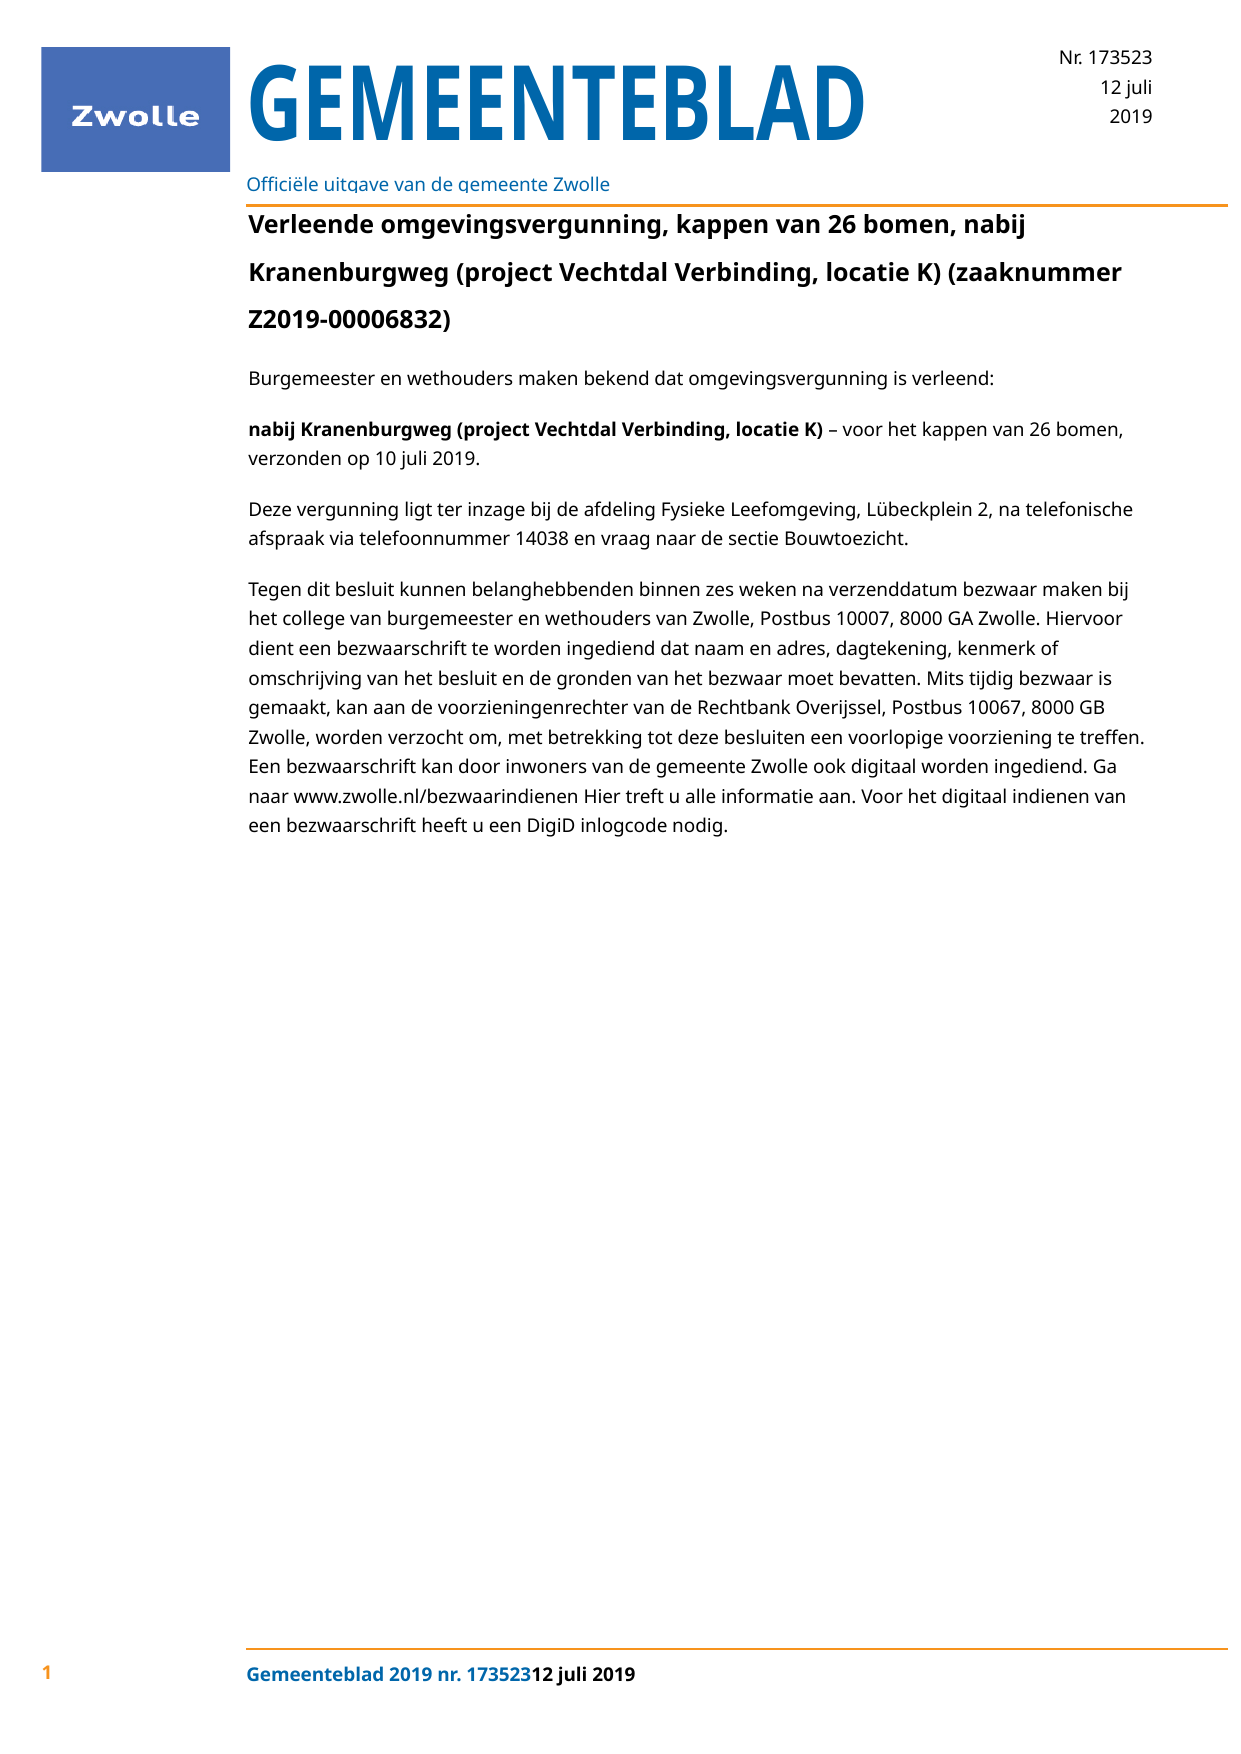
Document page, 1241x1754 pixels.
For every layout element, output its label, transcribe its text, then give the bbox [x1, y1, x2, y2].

text nabij Kranenburgweg (project Vechtdal Verbinding, locatie K) – voor het kappen van 26 bomen, verzonden op 10 juli 2019. [248, 416, 1152, 471]
picture [41, 47, 231, 172]
text Tegen dit besluit kunnen belanghebbenden binnen zes weken na verzenddatum bezwaar maken bij het college van burgemeester en wethouders van Zwolle, Postbus 10007, 8000 GA Zwolle. Hiervoor dient een bezwaarschrift te worden ingediend dat naam en adres, dagtekening, kenmerk of omschrijving van het besluit en de gronden van het bezwaar moet bevatten. Mits tijdig bezwaar is gemaakt, kan aan de voorzieningenrechter van de Rechtbank Overijssel, Postbus 10067, 8000 GB Zwolle, worden verzocht om, met betrekking tot deze besluiten een voorlopige voorziening te treffen. Een bezwaarschrift kan door inwoners van de gemeente Zwolle ook digitaal worden ingediend. Ga naar www.zwolle.nl/bezwaarindienen Hier treft u alle informatie aan. Voor het digitaal indienen van een bezwaarschrift heeft u een DigiD inlogcode nodig. [248, 576, 1152, 838]
text Verleende omgevingsvergunning, kappen van 26 bomen, nabij Kranenburgweg (project Vechtdal Verbinding, locatie K) (zaaknummer Z2019-00006832) [248, 207, 1152, 336]
text Deze vergunning ligt ter inzage bij de afdeling Fysieke Leefomgeving, Lübeckplein 2, na telefonische afspraak via telefoonnummer 14038 en vraag naar de sectie Bouwtoezicht. [248, 496, 1152, 551]
text Burgemeester en wethouders maken bekend dat omgevingsvergunning is verleend: [248, 366, 1152, 391]
